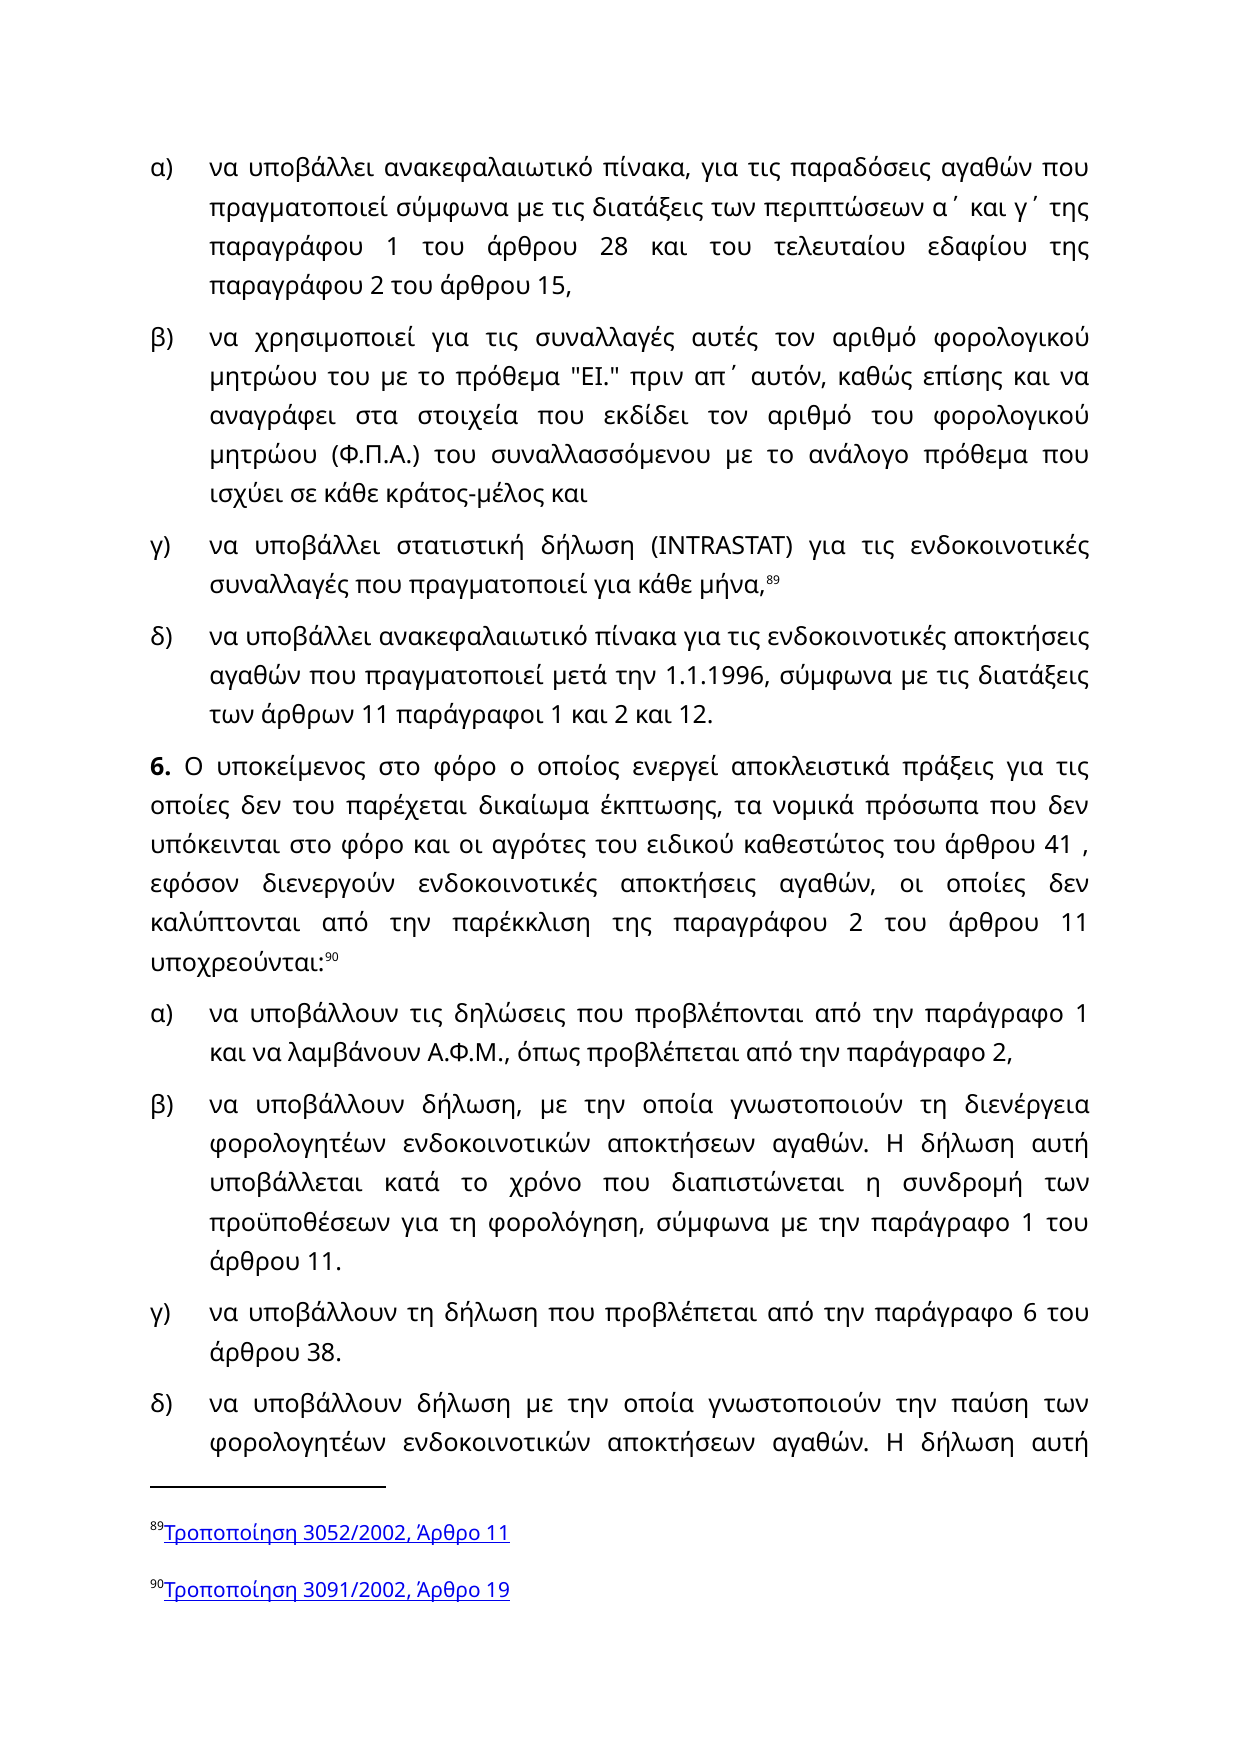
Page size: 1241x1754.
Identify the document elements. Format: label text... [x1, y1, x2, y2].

text Τροποποίηση 3052/2002, Άρθρο 11 [150, 1518, 1090, 1546]
list δ) να υποβάλλουν δήλωση με την οποία γνωστοποιούν την παύση των φορολογητέων ενδοκοινοτικών αποκτήσεων αγαθών. Η δήλωση αυτή [150, 1386, 1090, 1459]
list β) να χρησιμοποιεί για τις συναλλαγές αυτές τον αριθμό φορολογικού μητρώου του με το πρόθεμα "ΕΙ." πριν απ΄ αυτόν, καθώς επίσης και να αναγράφει στα στοιχεία που εκδίδει τον αριθμό του φορολογικού μητρώου (Φ.Π.Α.) του συναλλασσόμενου με το ανάλογο πρόθεμα που ισχύει σε κάθε κράτος-μέλος και [150, 319, 1090, 510]
text Τροποποίηση 3091/2002, Άρθρο 19 [150, 1576, 1090, 1604]
list α) να υποβάλλει ανακεφαλαιωτικό πίνακα, για τις παραδόσεις αγαθών που πραγματοποιεί σύμφωνα με τις διατάξεις των περιπτώσεων α΄ και γ΄ της παραγράφου 1 του άρθρου 28 και του τελευταίου εδαφίου της παραγράφου 2 του άρθρου 15, [150, 150, 1090, 302]
list γ) να υποβάλλει στατιστική δήλωση (INTRASTAT) για τις ενδοκοινοτικές συναλλαγές που πραγματοποιεί για κάθε μήνα, [150, 527, 1090, 601]
list δ) να υποβάλλει ανακεφαλαιωτικό πίνακα για τις ενδοκοινοτικές αποκτήσεις αγαθών που πραγματοποιεί μετά την 1.1.1996, σύμφωνα με τις διατάξεις των άρθρων 11 παράγραφοι 1 και 2 και 12. [150, 618, 1090, 731]
list β) να υποβάλλουν δήλωση, με την οποία γνωστοποιούν τη διενέργεια φορολογητέων ενδοκοινοτικών αποκτήσεων αγαθών. Η δήλωση αυτή υποβάλλεται κατά το χρόνο που διαπιστώνεται η συνδρομή των προϋποθέσεων για τη φορολόγηση, σύμφωνα με την παράγραφο 1 του άρθρου 11. [150, 1087, 1090, 1277]
text 6. Ο υποκείμενος στο φόρο ο οποίος ενεργεί αποκλειστικά πράξεις για τις οποίες δεν του παρέχεται δικαίωμα έκπτωσης, τα νομικά πρόσωπα που δεν υπόκεινται στο φόρο και οι αγρότες του ειδικού καθεστώτος του άρθρου 41 , εφόσον διενεργούν ενδοκοινοτικές αποκτήσεις αγαθών, οι οποίες δεν καλύπτονται από την παρέκκλιση της παραγράφου 2 του άρθρου 11 υποχρεούνται: [150, 748, 1090, 978]
list γ) να υποβάλλουν τη δήλωση που προβλέπεται από την παράγραφο 6 του άρθρου 38. [150, 1295, 1090, 1368]
list α) να υποβάλλουν τις δηλώσεις που προβλέπονται από την παράγραφο 1 και να λαμβάνουν Α.Φ.Μ., όπως προβλέπεται από την παράγραφο 2, [150, 996, 1090, 1069]
